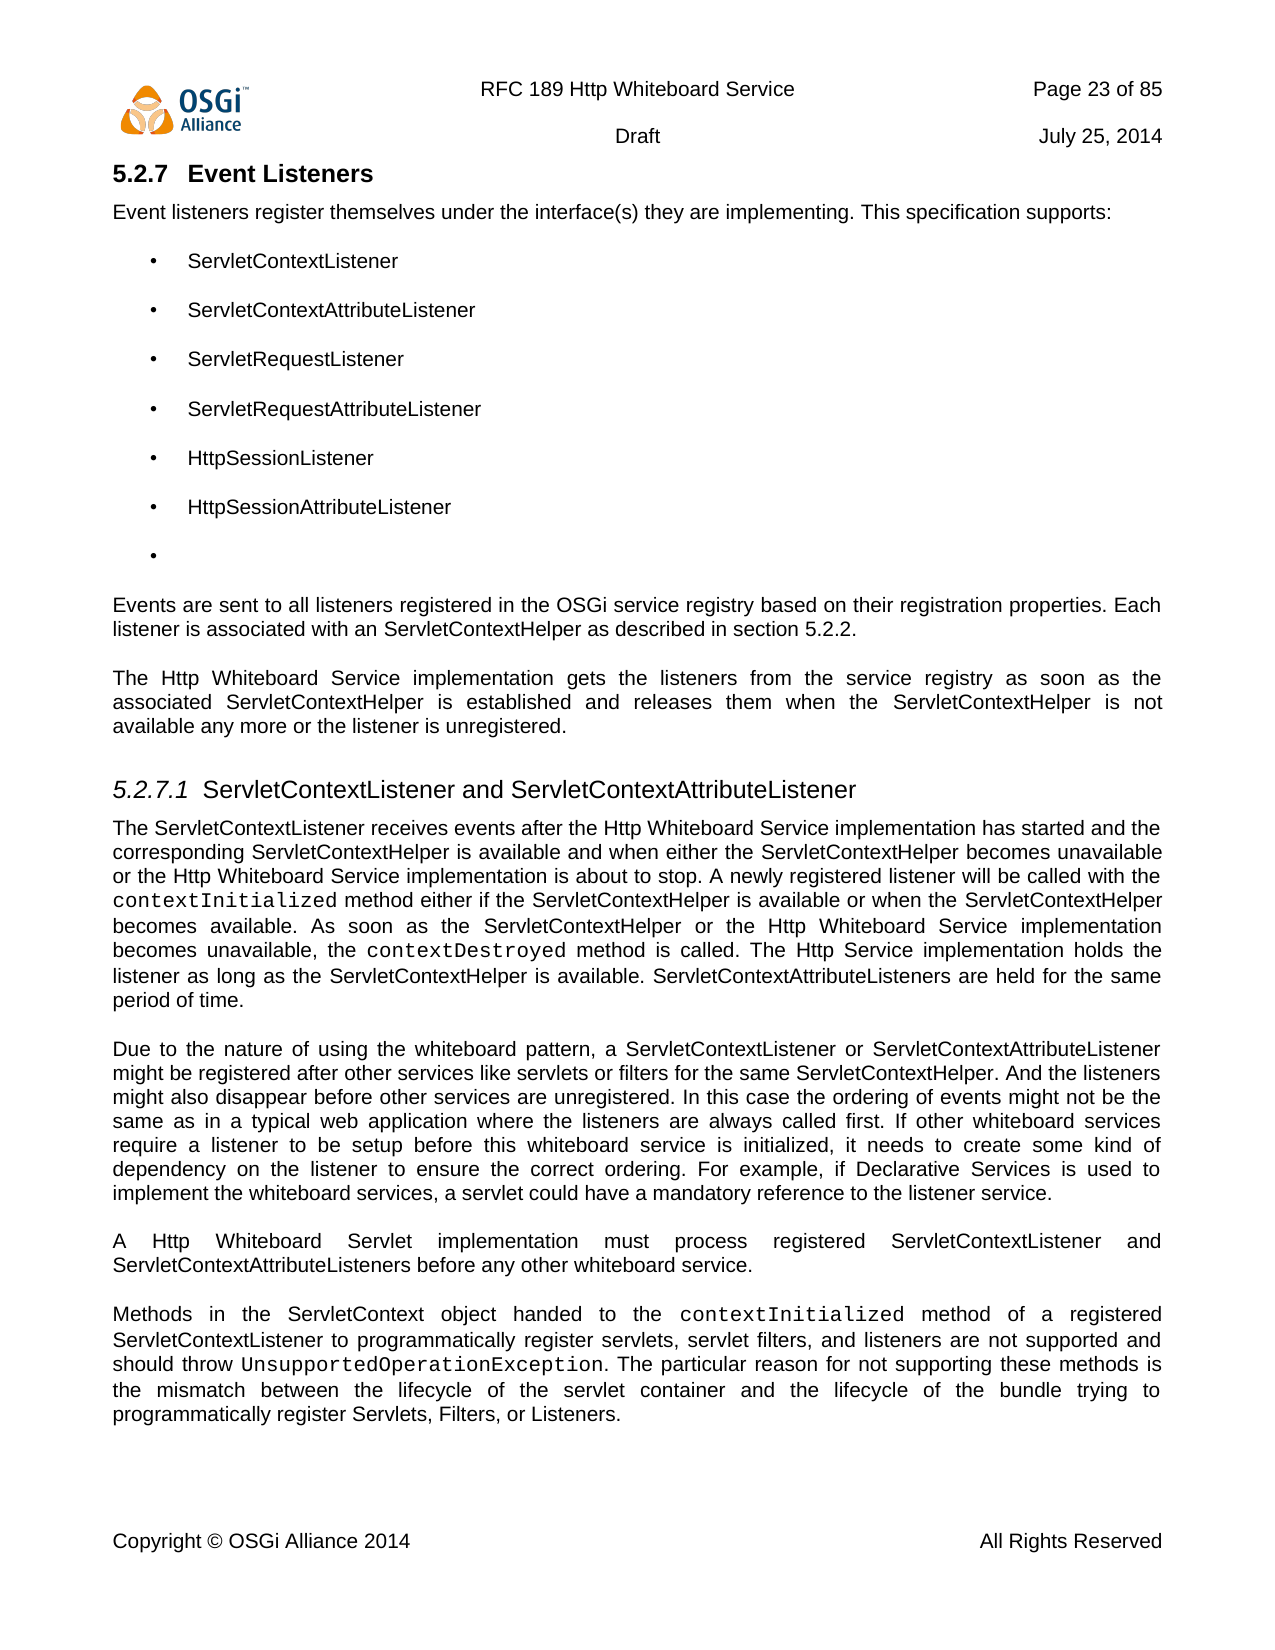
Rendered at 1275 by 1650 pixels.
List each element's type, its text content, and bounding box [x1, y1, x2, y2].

text The Http Whiteboard Service implementation gets the listeners from the service registry as soon as the associated ServletContextHelper is established and releases them when the ServletContextHelper is not available any more or the listener is unregistered. [112, 666, 1162, 737]
text Methods in the ServletContext object handed to the contextInitialized method of a registered ServletContextListener to programmatically register servlets, servlet filters, and listeners are not supported and should throw UnsupportedOperationException. The particular reason for not supporting these methods is the mismatch between the lifecycle of the servlet container and the lifecycle of the bundle trying to programmatically register Servlets, Filters, or Listeners. [112, 1302, 1162, 1426]
text Event listeners register themselves under the interface(s) they are implementing. This specification supports: [112, 200, 1162, 224]
text Events are sent to all listeners registered in the OSGi service registry based on their registration properties. Each listener is associated with an ServletContextHelper as described in section 5.2.2. [112, 593, 1162, 641]
text Due to the nature of using the whiteboard pattern, a ServletContextListener or ServletContextAttributeListener might be registered after other services like servlets or filters for the same ServletContextHelper. And the listeners might also disappear before other services are unregistered. In this case the ordering of events might not be the same as in a typical web application where the listeners are always called first. If other whiteboard services require a listener to be setup before this whiteboard service is initialized, it needs to create some kind of dependency on the listener to ensure the correct ordering. For example, if Declarative Services is used to implement the whiteboard services, a servlet could have a mandatory reference to the listener service. [112, 1037, 1162, 1204]
list ServletRequestAttributeListener [150, 396, 1162, 420]
list HttpSessionAttributeListener [150, 494, 1162, 518]
text The ServletContextListener receives events after the Http Whiteboard Service implementation has started and the corresponding ServletContextHelper is available and when either the ServletContextHelper becomes unavailable or the Http Whiteboard Service implementation is about to stop. A newly registered listener will be called with the contextInitialized method either if the ServletContextHelper is available or when the ServletContextHelper becomes available. As soon as the ServletContextHelper or the Http Whiteboard Service implementation becomes unavailable, the contextDestroyed method is called. The Http Service implementation holds the listener as long as the ServletContextHelper is available. ServletContextAttributeListeners are held for the same period of time. [112, 816, 1162, 1012]
list HttpSessionListener [150, 445, 1162, 469]
text A Http Whiteboard Servlet implementation must process registered ServletContextListener and ServletContextAttributeListeners before any other whiteboard service. [112, 1229, 1162, 1277]
list ServletContextListener [150, 249, 1162, 273]
list ServletRequestListener [150, 347, 1162, 371]
list ServletContextAttributeListener [150, 298, 1162, 322]
picture [113, 78, 257, 142]
subtitle Event Listeners [112, 159, 1162, 188]
subtitle ServletContextListener and ServletContextAttributeListener [112, 775, 1162, 804]
